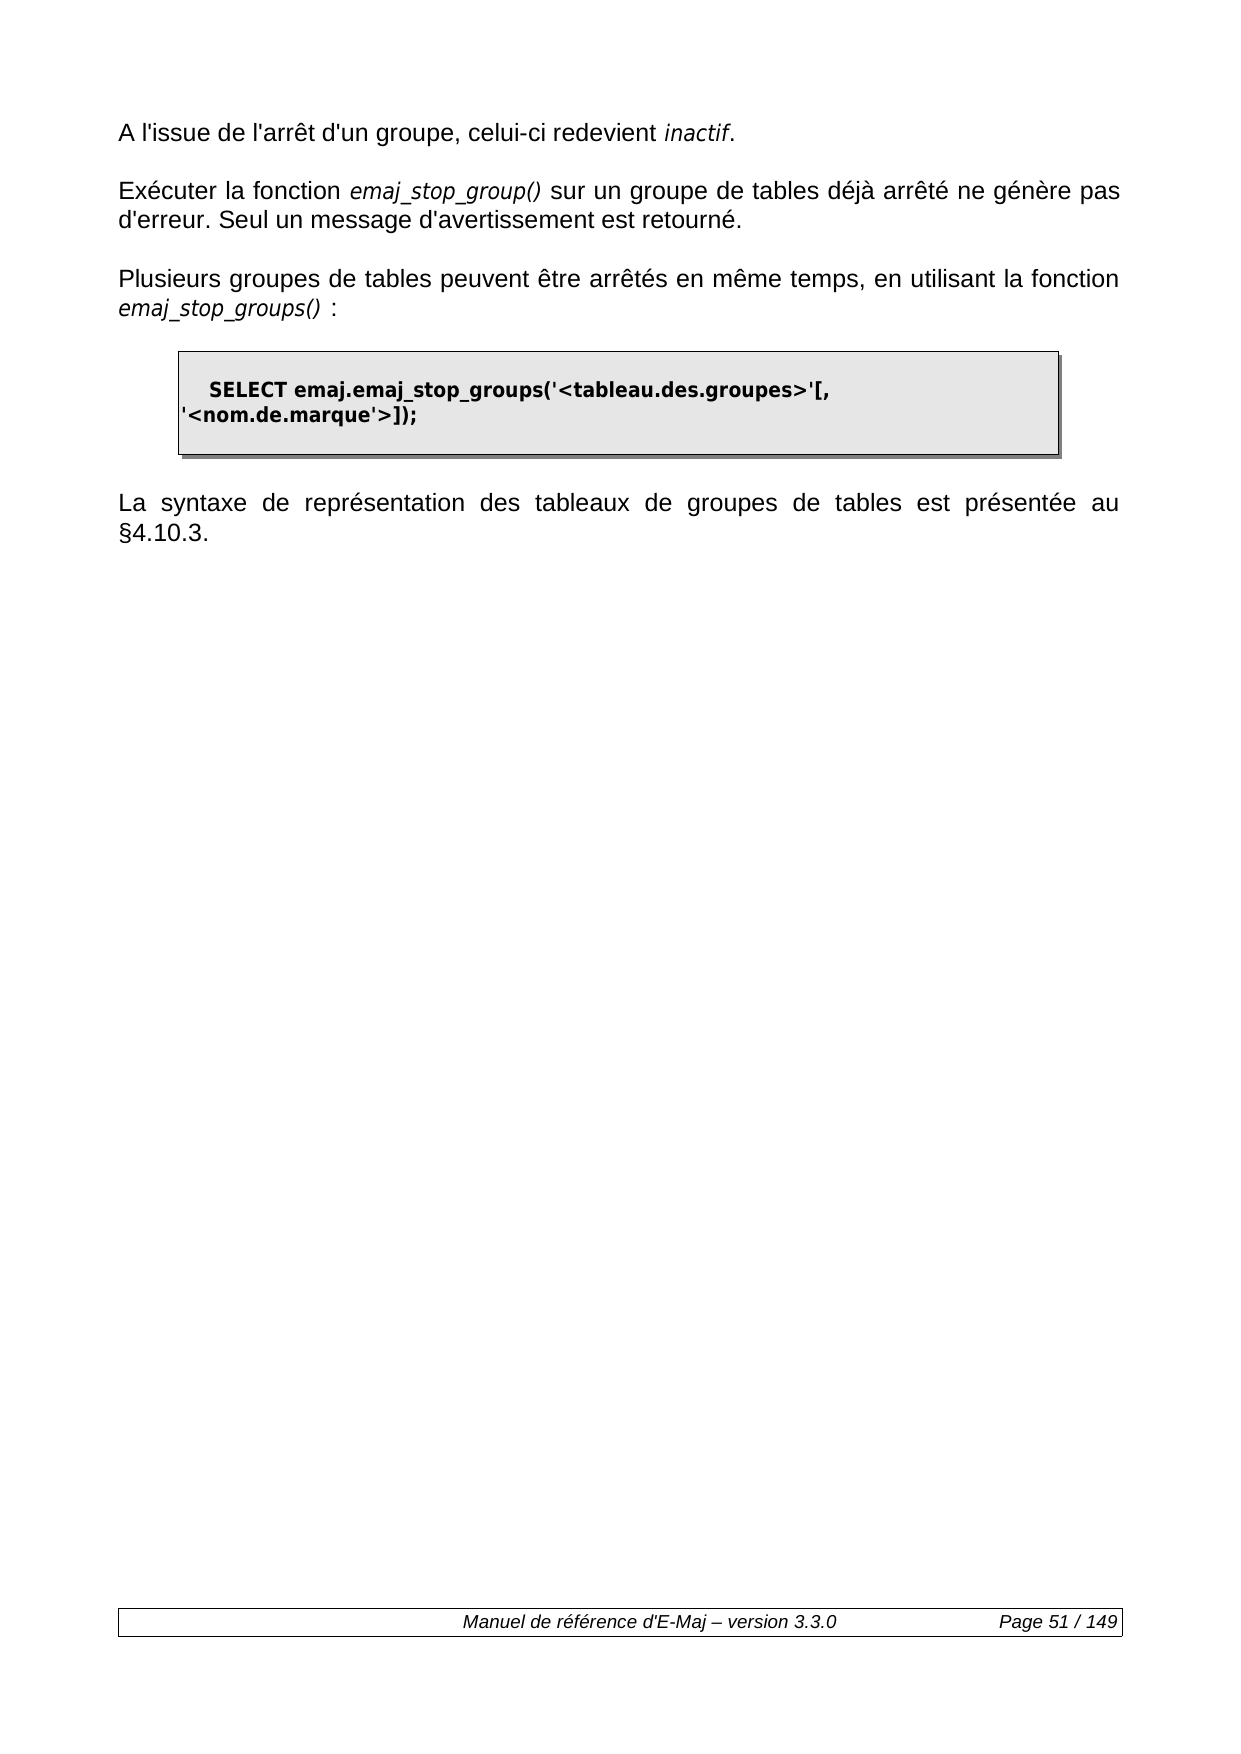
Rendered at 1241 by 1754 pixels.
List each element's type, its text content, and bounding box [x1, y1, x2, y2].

text SELECT emaj.emaj_stop_groups('<tableau.des.groupes>'[, '<nom.de.marque'>]); [179, 375, 1058, 424]
text Exécuter la fonction emaj_stop_group() sur un groupe de tables déjà arrêté ne génère pas d'erreur. Seul un message d'avertissement est retourné. [118, 176, 1122, 234]
text La syntaxe de représentation des tableaux de groupes de tables est présentée au §4.10.3. [118, 488, 1122, 546]
text Plusieurs groupes de tables peuvent être arrêtés en même temps, en utilisant la fonction emaj_stop_groups() : [118, 263, 1122, 322]
text A l'issue de l'arrêt d'un groupe, celui-ci redevient inactif. [118, 118, 1122, 147]
